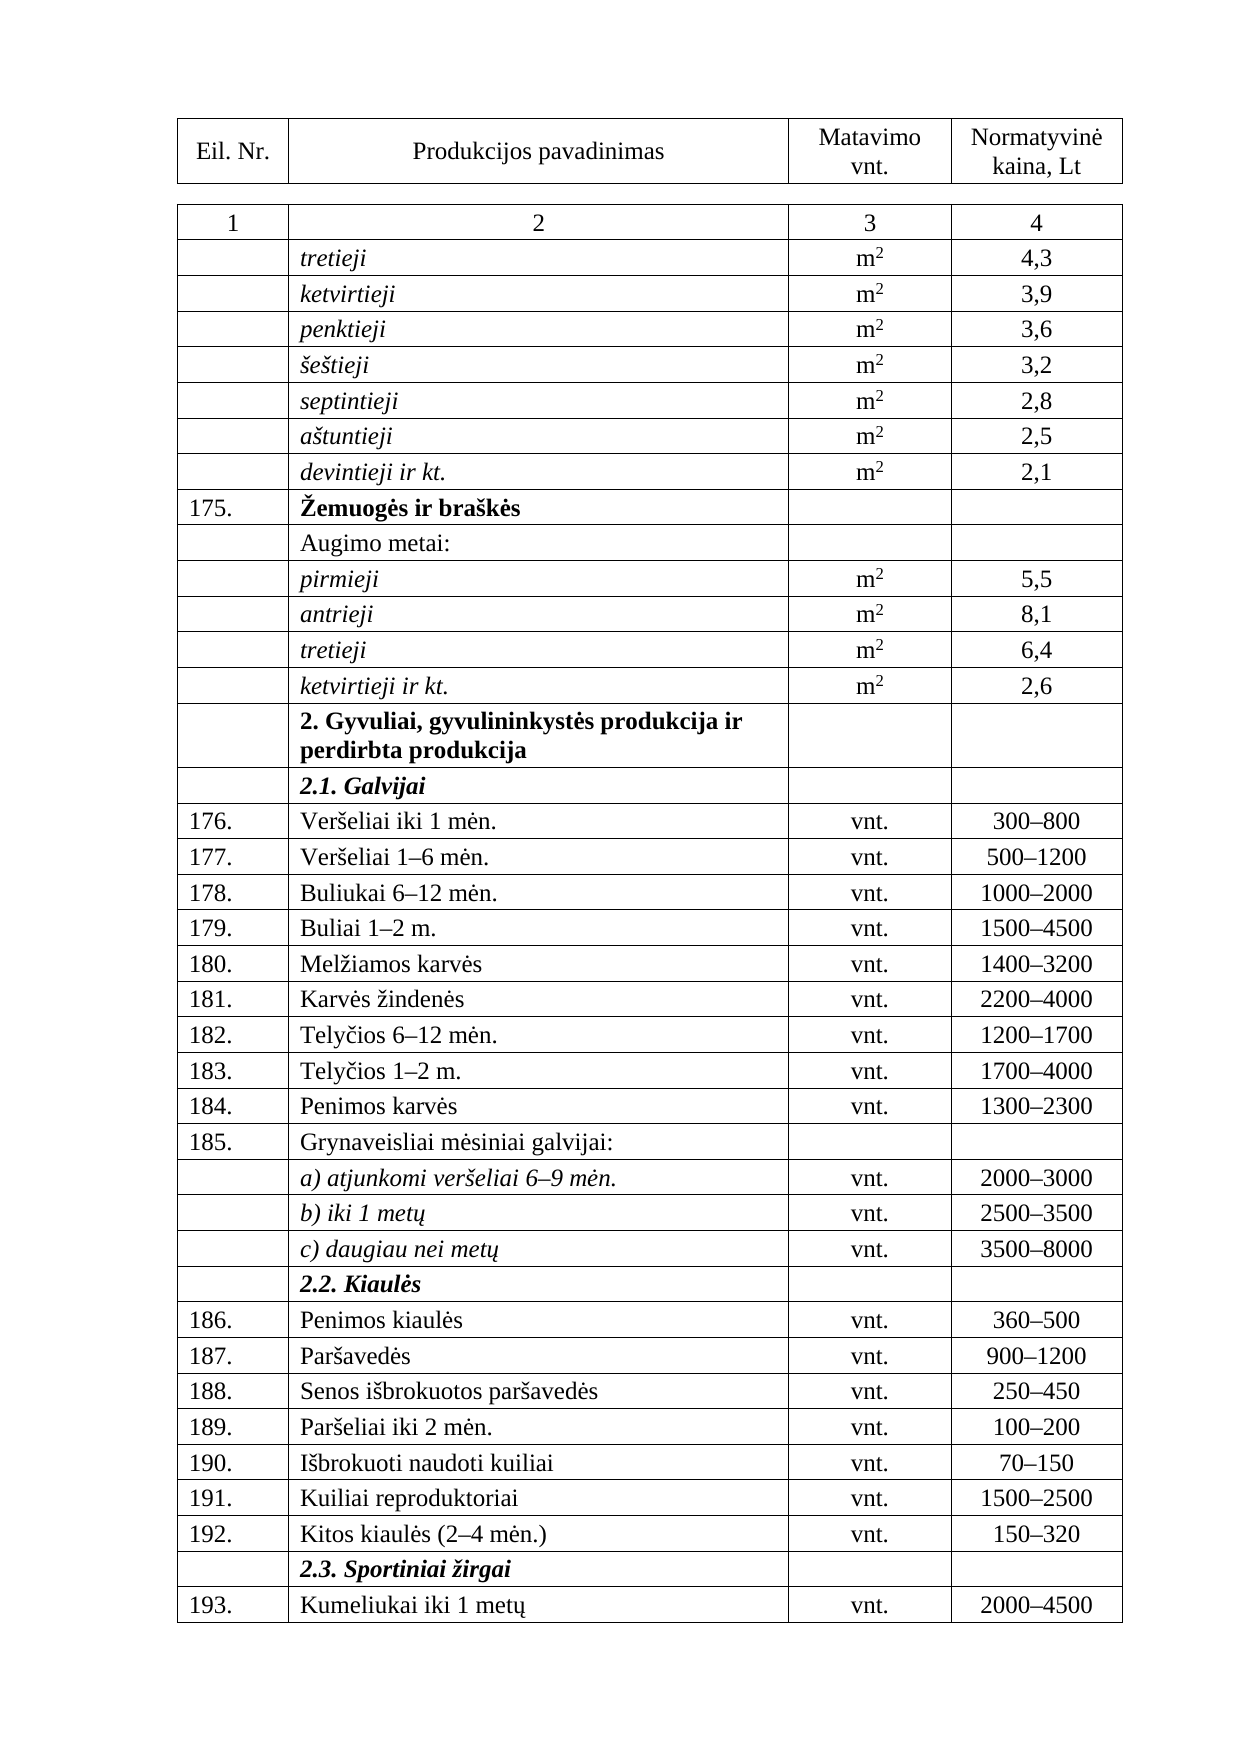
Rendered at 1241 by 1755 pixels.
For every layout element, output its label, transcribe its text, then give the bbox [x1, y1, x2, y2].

table_cell 70–150 [952, 1445, 1122, 1479]
table_cell 4 [952, 205, 1122, 239]
table_cell vnt. [789, 1409, 951, 1444]
table_cell vnt. [789, 1160, 951, 1194]
table_cell [952, 768, 1122, 802]
table_cell Paršeliai iki 2 mėn. [289, 1409, 788, 1444]
table_cell 300–800 [952, 804, 1122, 838]
table_cell 5,5 [952, 561, 1122, 596]
table_cell [178, 668, 288, 702]
table_cell 2200–4000 [952, 982, 1122, 1016]
table_cell tretieji [289, 240, 788, 275]
table_cell [178, 1195, 288, 1230]
table_cell septintieji [289, 383, 788, 417]
table_cell vnt. [789, 1516, 951, 1551]
table_cell 1200–1700 [952, 1017, 1122, 1052]
table_cell 3,6 [952, 312, 1122, 346]
table_cell 3,2 [952, 347, 1122, 382]
table_cell Penimos karvės [289, 1089, 788, 1123]
table_cell [289, 184, 788, 204]
table_cell 187. [178, 1338, 288, 1372]
table_cell Buliai 1–2 m. [289, 910, 788, 945]
table_cell 1000–2000 [952, 875, 1122, 909]
table_cell [789, 1552, 951, 1586]
table_cell [178, 704, 288, 767]
table_cell Paršavedės [289, 1338, 788, 1372]
table_cell 2.2. Kiaulės [289, 1267, 788, 1301]
table_cell [952, 525, 1122, 560]
table_cell Penimos kiaulės [289, 1302, 788, 1337]
table_cell 192. [178, 1516, 288, 1551]
table_cell ketvirtieji ir kt. [289, 668, 788, 702]
table_cell vnt. [789, 1480, 951, 1515]
table_cell ketvirtieji [289, 276, 788, 311]
table_cell Senos išbrokuotos paršavedės [289, 1374, 788, 1408]
table_cell [789, 768, 951, 802]
table_cell [178, 1552, 288, 1586]
table_cell Buliukai 6–12 mėn. [289, 875, 788, 909]
table_cell pirmieji [289, 561, 788, 596]
table_cell vnt. [789, 1053, 951, 1087]
table_cell Kuiliai reproduktoriai [289, 1480, 788, 1515]
table_cell aštuntieji [289, 419, 788, 453]
table_cell m2 [789, 561, 951, 596]
table_cell penktieji [289, 312, 788, 346]
table_cell 1500–4500 [952, 910, 1122, 945]
table_cell 2,5 [952, 419, 1122, 453]
table_cell Telyčios 1–2 m. [289, 1053, 788, 1087]
table_cell vnt. [789, 1302, 951, 1337]
table_cell [178, 525, 288, 560]
table_cell 2,6 [952, 668, 1122, 702]
table_cell m2 [789, 668, 951, 702]
table_cell 189. [178, 1409, 288, 1444]
table_cell [178, 419, 288, 453]
table_cell vnt. [789, 982, 951, 1016]
table_cell b) iki 1 metų [289, 1195, 788, 1230]
table_cell m2 [789, 312, 951, 346]
table_cell [789, 525, 951, 560]
table_cell [952, 1267, 1122, 1301]
table_cell 190. [178, 1445, 288, 1479]
table_cell 180. [178, 946, 288, 981]
table_cell [178, 1231, 288, 1266]
table_cell vnt. [789, 1338, 951, 1372]
table_cell 2,1 [952, 454, 1122, 489]
table_cell vnt. [789, 910, 951, 945]
table_cell [178, 347, 288, 382]
table_cell 2. Gyvuliai, gyvulininkystės produkcija ir perdirbta produkcija [289, 704, 788, 767]
table_cell tretieji [289, 632, 788, 667]
table_cell Telyčios 6–12 mėn. [289, 1017, 788, 1052]
table_cell 3500–8000 [952, 1231, 1122, 1266]
table_cell devintieji ir kt. [289, 454, 788, 489]
table_cell vnt. [789, 839, 951, 874]
table_cell vnt. [789, 875, 951, 909]
table_cell 188. [178, 1374, 288, 1408]
table_cell 4,3 [952, 240, 1122, 275]
table_cell 3 [789, 205, 951, 239]
table_cell [178, 561, 288, 596]
table_cell 2000–4500 [952, 1587, 1122, 1622]
table_cell Kitos kiaulės (2–4 mėn.) [289, 1516, 788, 1551]
table_cell vnt. [789, 1231, 951, 1266]
table_cell 186. [178, 1302, 288, 1337]
table_cell Karvės žindenės [289, 982, 788, 1016]
table_cell [789, 490, 951, 524]
table_cell m2 [789, 240, 951, 275]
table_cell m2 [789, 347, 951, 382]
table_cell [789, 184, 951, 204]
table_cell 1500–2500 [952, 1480, 1122, 1515]
table_cell [178, 597, 288, 631]
table_cell 184. [178, 1089, 288, 1123]
table_cell Žemuogės ir braškės [289, 490, 788, 524]
table_cell [178, 312, 288, 346]
table_cell Grynaveisliai mėsiniai galvijai: [289, 1124, 788, 1159]
table_cell Augimo metai: [289, 525, 788, 560]
table_cell 1 [178, 205, 288, 239]
table_cell 8,1 [952, 597, 1122, 631]
table_cell 182. [178, 1017, 288, 1052]
table_cell [178, 383, 288, 417]
table_cell 175. [178, 490, 288, 524]
table_header Normatyvinė kaina, Lt [952, 119, 1122, 182]
table_cell antrieji [289, 597, 788, 631]
table_cell 2.3. Sportiniai žirgai [289, 1552, 788, 1586]
table_cell 193. [178, 1587, 288, 1622]
table_cell [178, 240, 288, 275]
table_cell 150–320 [952, 1516, 1122, 1551]
table_cell 185. [178, 1124, 288, 1159]
table_cell [178, 768, 288, 802]
table_cell [952, 1124, 1122, 1159]
table_header Matavimo vnt. [789, 119, 951, 182]
table_cell m2 [789, 276, 951, 311]
table_cell a) atjunkomi veršeliai 6–9 mėn. [289, 1160, 788, 1194]
table_cell 1700–4000 [952, 1053, 1122, 1087]
table_cell m2 [789, 597, 951, 631]
table_cell [178, 632, 288, 667]
table_cell [178, 1160, 288, 1194]
table_cell 183. [178, 1053, 288, 1087]
table_cell vnt. [789, 1017, 951, 1052]
table_cell 2500–3500 [952, 1195, 1122, 1230]
table_cell [178, 276, 288, 311]
table_cell 177. [178, 839, 288, 874]
table_cell 2 [289, 205, 788, 239]
table_cell [178, 1267, 288, 1301]
table_cell 178. [178, 875, 288, 909]
table_cell [952, 704, 1122, 767]
table_cell 2000–3000 [952, 1160, 1122, 1194]
table_cell vnt. [789, 1195, 951, 1230]
table_cell 900–1200 [952, 1338, 1122, 1372]
table_cell m2 [789, 383, 951, 417]
table_cell šeštieji [289, 347, 788, 382]
table_cell [952, 1552, 1122, 1586]
table_cell [178, 454, 288, 489]
table_cell Veršeliai 1–6 mėn. [289, 839, 788, 874]
table_cell 2,8 [952, 383, 1122, 417]
table_cell Veršeliai iki 1 mėn. [289, 804, 788, 838]
table_cell Melžiamos karvės [289, 946, 788, 981]
table_cell [789, 1124, 951, 1159]
table_cell c) daugiau nei metų [289, 1231, 788, 1266]
table_cell 1400–3200 [952, 946, 1122, 981]
table_cell vnt. [789, 1089, 951, 1123]
table_cell 1300–2300 [952, 1089, 1122, 1123]
table_cell 2.1. Galvijai [289, 768, 788, 802]
table_cell 191. [178, 1480, 288, 1515]
table_cell 100–200 [952, 1409, 1122, 1444]
table_cell vnt. [789, 1587, 951, 1622]
table_cell [789, 1267, 951, 1301]
table_cell [952, 490, 1122, 524]
table_cell vnt. [789, 946, 951, 981]
table_cell 500–1200 [952, 839, 1122, 874]
table_cell m2 [789, 419, 951, 453]
table_cell [789, 704, 951, 767]
table_cell 176. [178, 804, 288, 838]
table_cell 6,4 [952, 632, 1122, 667]
table_cell 360–500 [952, 1302, 1122, 1337]
table_cell 3,9 [952, 276, 1122, 311]
table_cell 179. [178, 910, 288, 945]
table_cell 250–450 [952, 1374, 1122, 1408]
table_cell vnt. [789, 1445, 951, 1479]
table_cell m2 [789, 454, 951, 489]
table_cell Kumeliukai iki 1 metų [289, 1587, 788, 1622]
table_cell [951, 184, 1122, 204]
table_cell m2 [789, 632, 951, 667]
table_cell [177, 184, 288, 204]
table_header Produkcijos pavadinimas [289, 119, 788, 182]
table_cell 181. [178, 982, 288, 1016]
table_cell vnt. [789, 804, 951, 838]
table_cell Išbrokuoti naudoti kuiliai [289, 1445, 788, 1479]
table_cell vnt. [789, 1374, 951, 1408]
table_header Eil. Nr. [178, 119, 288, 182]
